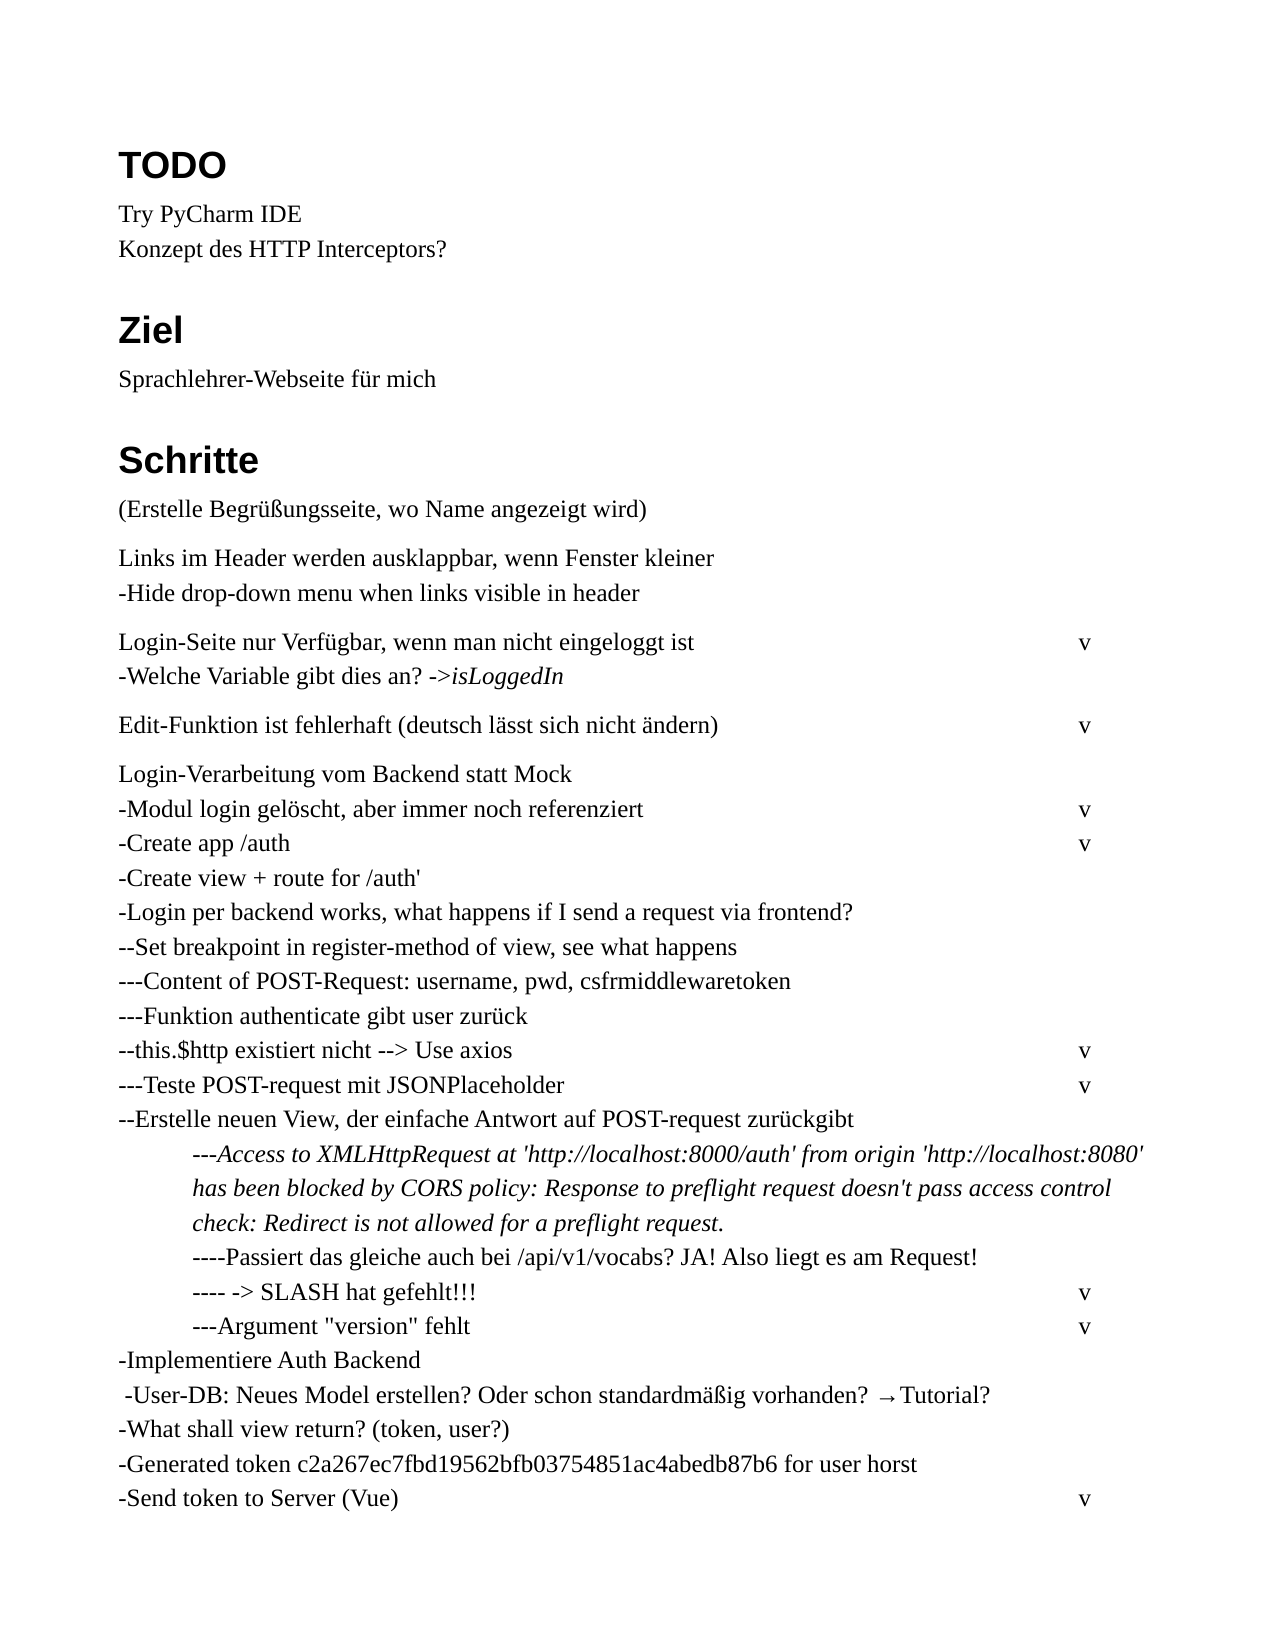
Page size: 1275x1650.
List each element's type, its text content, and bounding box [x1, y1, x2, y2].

subtitle Ziel [118, 308, 1157, 351]
text Edit-Funktion ist fehlerhaft (deutsch lässt sich nicht ändern) v [118, 710, 1157, 739]
subtitle Schritte [118, 438, 1157, 482]
text Login-Verarbeitung vom Backend statt Mock -Modul login gelöscht, aber immer noch referenziert v -Create app /auth v -Create view + route for /auth' -Login per backend works, what happens if I send a request via frontend? --Set breakpoint in register-method of view, see what happens ---Content of POST-Request: username, pwd, csfrmiddlewaretoken ---Funktion authenticate gibt user zurück --this.$http existiert nicht --> Use axios v ---Teste POST-request mit JSONPlaceholder v --Erstelle neuen View, der einfache Antwort auf POST-request zurückgibt ---Access to XMLHttpRequest at 'http://localhost:8000/auth' from origin 'http://localhost:8080' has been blocked by CORS policy: Response to preflight request doesn't pass access control check: Redirect is not allowed for a preflight request. ----Passiert das gleiche auch bei /api/v1/vocabs? JA! Also liegt es am Request! ---- -> SLASH hat gefehlt!!! v ---Argument "version" fehlt v -Implementiere Auth Backend -User-DB: Neues Model erstellen? Oder schon standardmäßig vorhanden? →Tutorial? -What shall view return? (token, user?) -Generated token c2a267ec7fbd19562bfb03754851ac4abedb87b6 for user horst -Send token to Server (Vue) v [118, 759, 1157, 1512]
text Sprachlehrer-Webseite für mich [118, 364, 1157, 393]
text Login-Seite nur Verfügbar, wenn man nicht eingeloggt ist v -Welche Variable gibt dies an? ->isLoggedIn [118, 627, 1157, 690]
text Links im Header werden ausklappbar, wenn Fenster kleiner -Hide drop-down menu when links visible in header [118, 543, 1157, 606]
text (Erstelle Begrüßungsseite, wo Name angezeigt wird) [118, 494, 1157, 523]
subtitle TODO [118, 143, 1157, 187]
text Try PyCharm IDE Konzept des HTTP Interceptors? [118, 199, 1157, 262]
